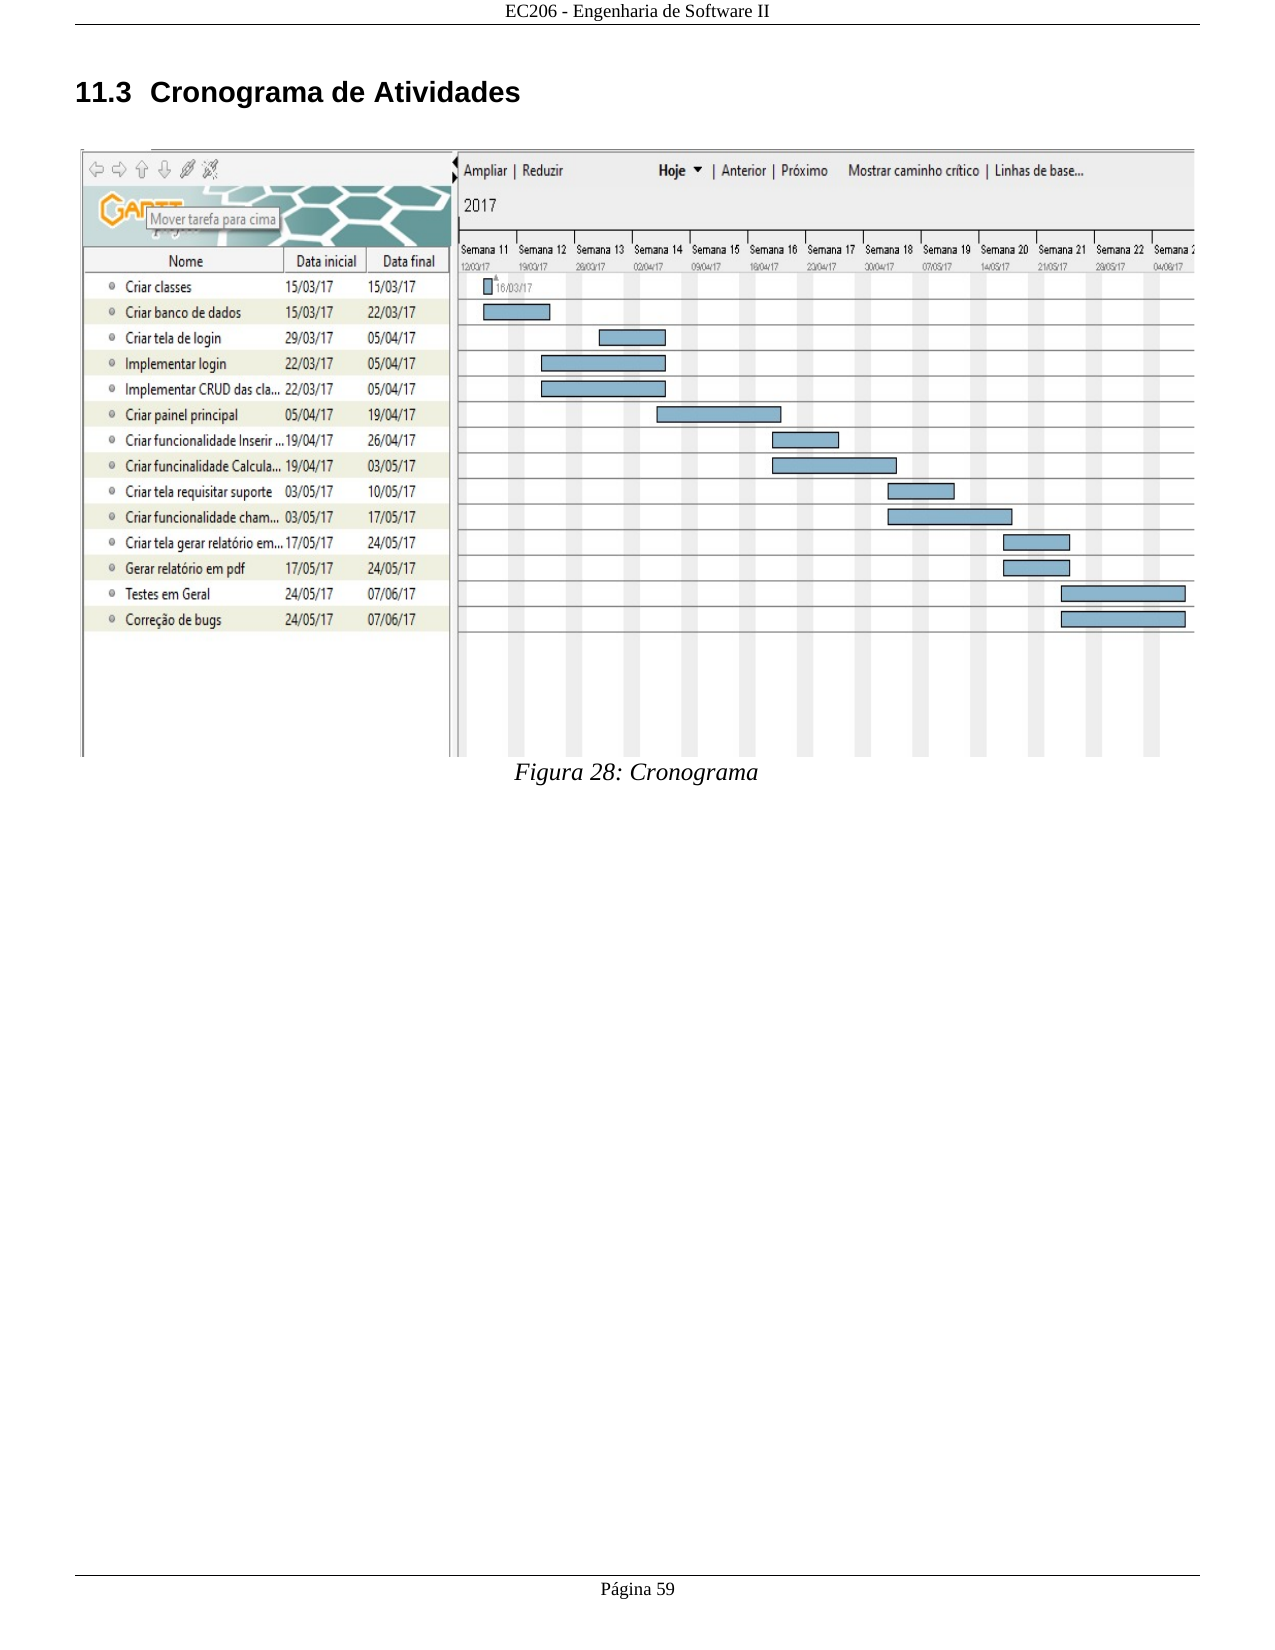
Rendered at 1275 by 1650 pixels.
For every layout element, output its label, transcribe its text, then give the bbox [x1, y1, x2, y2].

text Figura 28: Cronograma [81, 757, 1194, 786]
subtitle Cronograma de Atividades [75, 75, 1200, 108]
picture [80, 149, 1195, 757]
